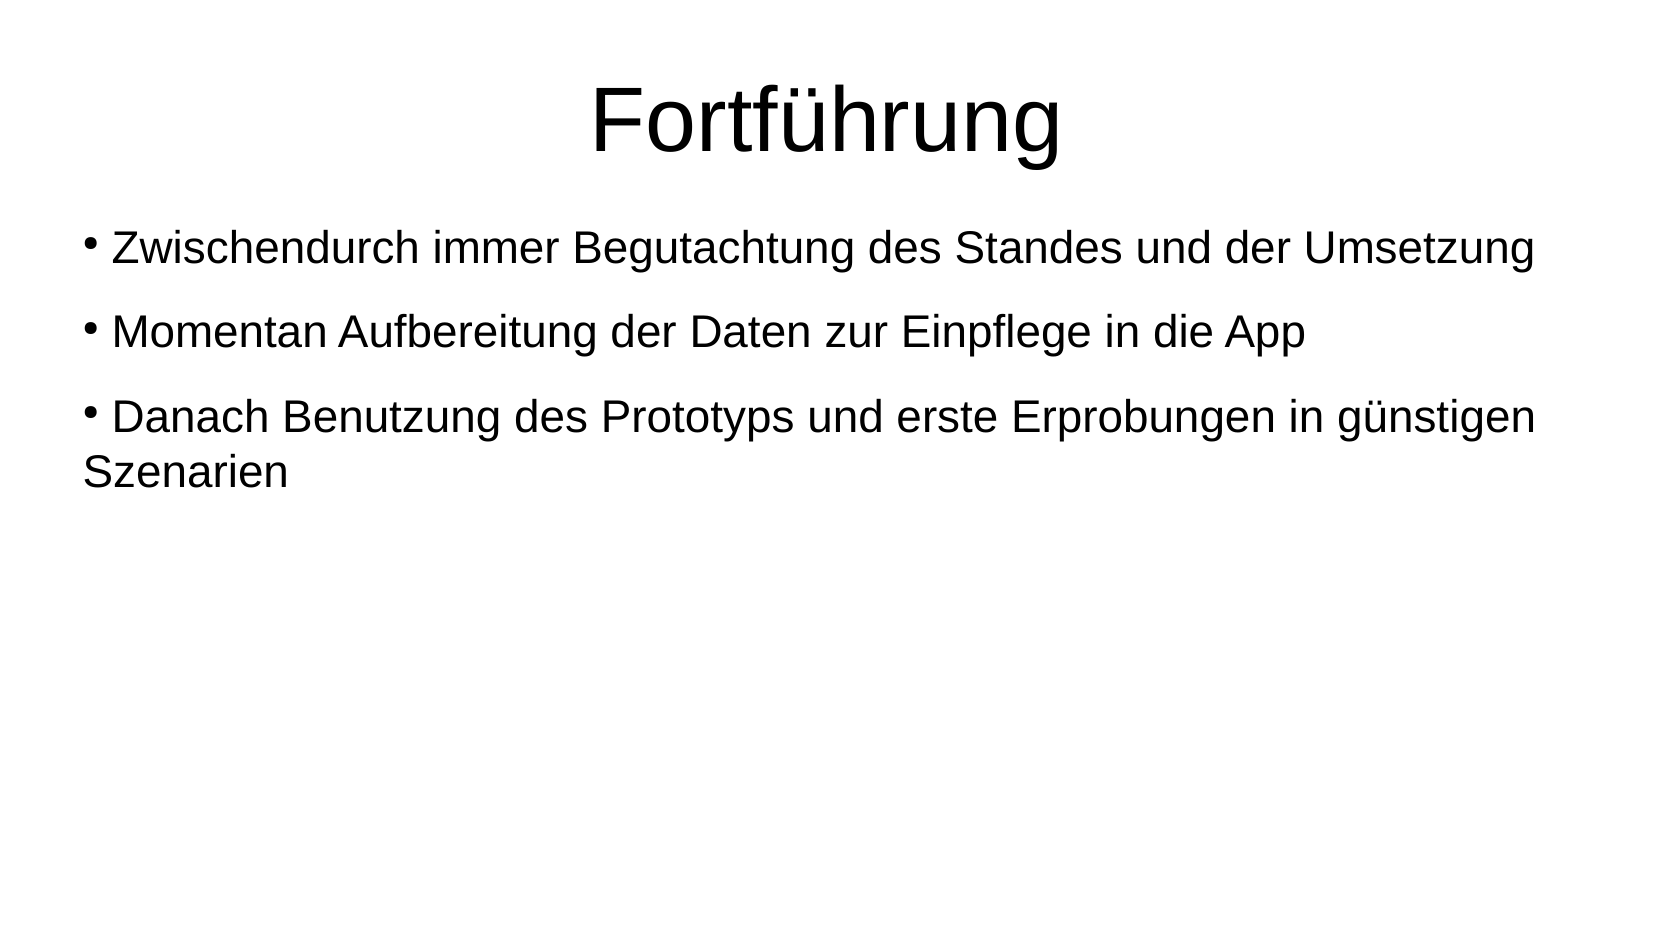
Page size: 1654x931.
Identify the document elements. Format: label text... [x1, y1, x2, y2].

list Zwischendurch immer Begutachtung des Standes und der Umsetzung Momentan Aufbereitung der Daten zur Einpflege in die App Danach Benutzung des Prototyps und erste Erprobungen in günstigen Szenarien [82, 217, 1571, 758]
title Fortführung [82, 37, 1571, 193]
